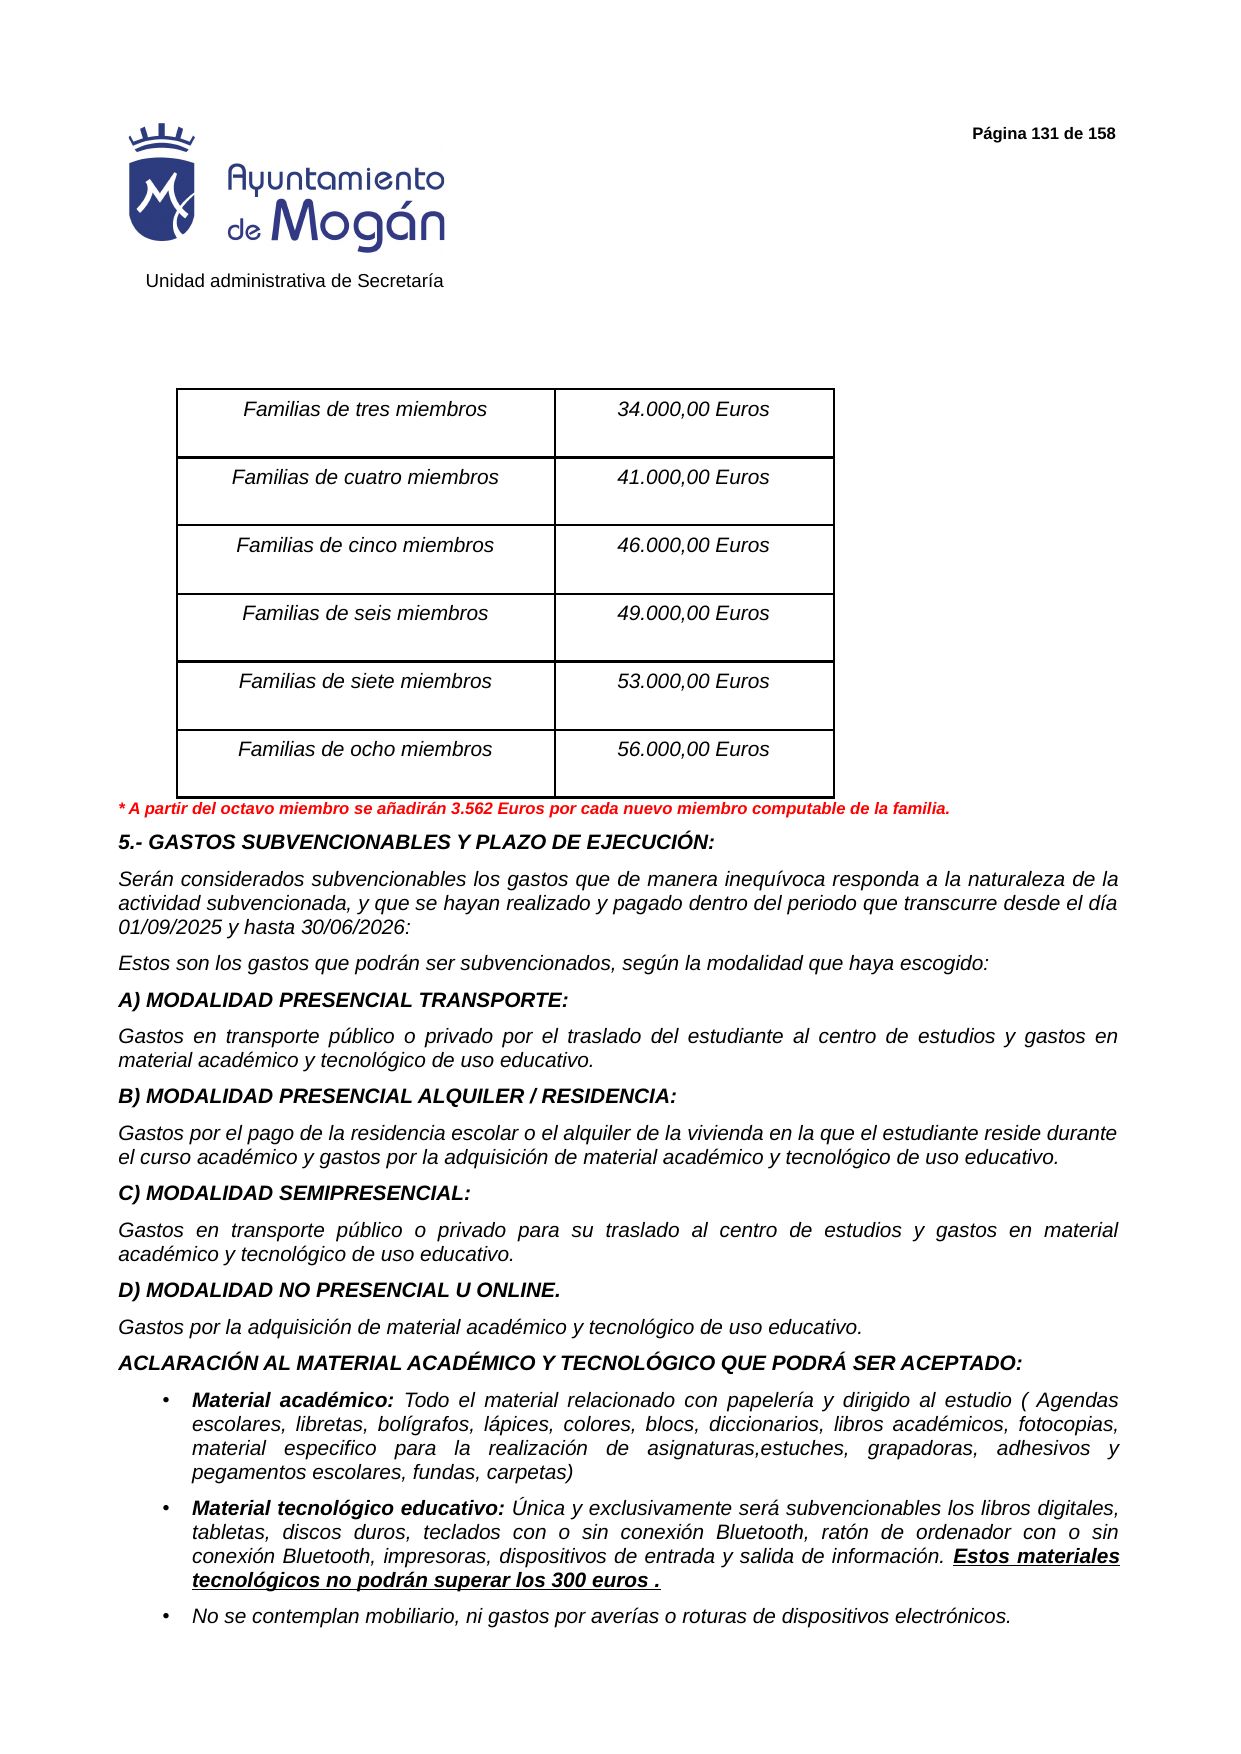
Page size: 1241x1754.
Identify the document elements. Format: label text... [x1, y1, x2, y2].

text D) MODALIDAD NO PRESENCIAL U ONLINE. [118, 1278, 1122, 1302]
table_cell Familias de ocho miembros [178, 731, 554, 796]
text Gastos en transporte público o privado para su traslado al centro de estudios y gastos en material académico y tecnológico de uso educativo. [118, 1218, 1122, 1266]
table_cell Familias de tres miembros [178, 390, 554, 456]
text * A partir del octavo miembro se añadirán 3.562 Euros por cada nuevo miembro computable de la familia. [118, 798, 1122, 818]
table_cell Familias de siete miembros [178, 663, 554, 728]
table_cell 49.000,00 Euros [556, 595, 833, 660]
text Gastos por la adquisición de material académico y tecnológico de uso educativo. [118, 1314, 1122, 1338]
text 5.- GASTOS SUBVENCIONABLES Y PLAZO DE EJECUCIÓN: [118, 830, 1122, 854]
list Material tecnológico educativo: Única y exclusivamente será subvencionables los libros digitales, tabletas, discos duros, teclados con o sin conexión Bluetooth, ratón de ordenador con o sin conexión Bluetooth, impresoras, dispositivos de entrada y salida de información. Estos materiales tecnológicos no podrán superar los 300 euros . [162, 1496, 1122, 1592]
table_cell 41.000,00 Euros [556, 459, 833, 524]
table_cell 34.000,00 Euros [556, 390, 833, 456]
text Gastos en transporte público o privado por el traslado del estudiante al centro de estudios y gastos en material académico y tecnológico de uso educativo. [118, 1024, 1122, 1072]
text C) MODALIDAD SEMIPRESENCIAL: [118, 1181, 1122, 1205]
table_cell Familias de cinco miembros [178, 526, 554, 592]
text B) MODALIDAD PRESENCIAL ALQUILER / RESIDENCIA: [118, 1084, 1122, 1108]
list No se contemplan mobiliario, ni gastos por averías o roturas de dispositivos electrónicos. [162, 1604, 1122, 1628]
table_cell Familias de cuatro miembros [178, 459, 554, 524]
text Estos son los gastos que podrán ser subvencionados, según la modalidad que haya escogido: [118, 951, 1122, 975]
text ACLARACIÓN AL MATERIAL ACADÉMICO Y TECNOLÓGICO QUE PODRÁ SER ACEPTADO: [118, 1351, 1122, 1375]
picture [128, 123, 445, 259]
text Gastos por el pago de la residencia escolar o el alquiler de la vivienda en la que el estudiante reside durante el curso académico y gastos por la adquisición de material académico y tecnológico de uso educativo. [118, 1121, 1122, 1169]
table_cell 56.000,00 Euros [556, 731, 833, 796]
list Material académico: Todo el material relacionado con papelería y dirigido al estudio ( Agendas escolares, libretas, bolígrafos, lápices, colores, blocs, diccionarios, libros académicos, fotocopias, material especifico para la realización de asignaturas,estuches, grapadoras, adhesivos y pegamentos escolares, fundas, carpetas) [162, 1387, 1122, 1483]
text A) MODALIDAD PRESENCIAL TRANSPORTE: [118, 987, 1122, 1011]
table_cell 46.000,00 Euros [556, 526, 833, 592]
text Serán considerados subvencionables los gastos que de manera inequívoca responda a la naturaleza de la actividad subvencionada, y que se hayan realizado y pagado dentro del periodo que transcurre desde el día 01/09/2025 y hasta 30/06/2026: [118, 867, 1122, 938]
table_cell Familias de seis miembros [178, 595, 554, 660]
table_cell 53.000,00 Euros [556, 663, 833, 728]
